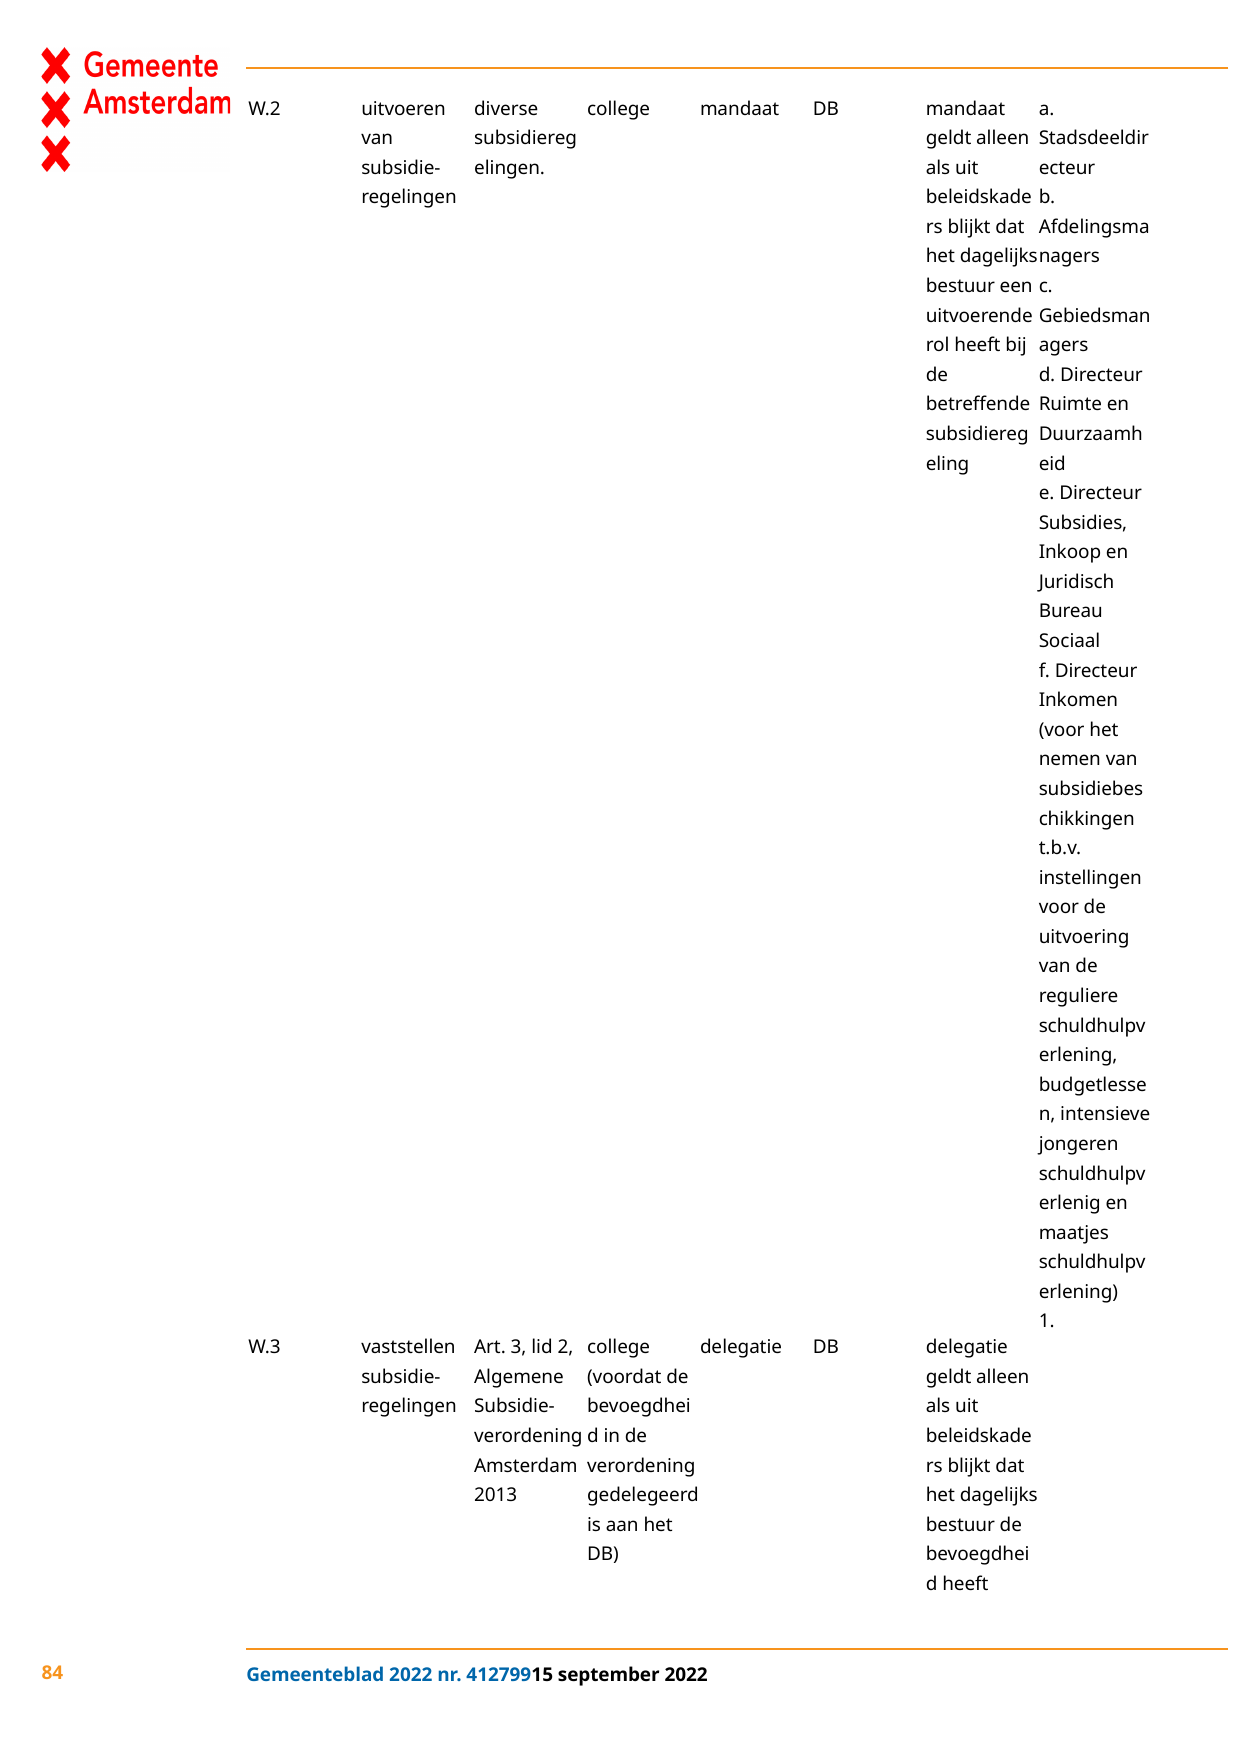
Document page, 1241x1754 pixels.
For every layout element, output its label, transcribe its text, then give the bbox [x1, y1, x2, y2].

table_cell college (voordat de bevoegdheid in de verordening gedelegeerd is aan het DB) [587, 1334, 700, 1596]
table_cell DB [813, 95, 926, 1333]
table_cell a. Stadsdeeldirecteur b. Afdelingsmanagers c. Gebiedsmanagers d. Directeur Ruimte en Duurzaamheid e. Directeur Subsidies, Inkoop en Juridisch Bureau Sociaal f. Directeur Inkomen (voor het nemen van subsidiebeschikkingen t.b.v. instellingen voor de uitvoering van de reguliere schuldhulpverlening, budgetlessen, intensieve jongeren schuldhulpverlenig en maatjes schuldhulpverlening) [1039, 95, 1152, 1333]
table_cell [1039, 1334, 1152, 1596]
table_cell college [587, 95, 700, 1333]
picture [41, 47, 231, 172]
table_cell diverse subsidieregelingen. [474, 95, 587, 1333]
table_cell mandaat geldt alleen als uit beleidskaders blijkt dat het dagelijks bestuur een uitvoerende rol heeft bij de betreffende subsidieregeling [926, 95, 1038, 1333]
table_cell W.3 [248, 1334, 361, 1596]
table_cell W.2 [248, 95, 361, 1333]
table_cell Art. 3, lid 2, Algemene Subsidie-verordening Amsterdam 2013 [474, 1334, 587, 1596]
table_cell vaststellen subsidie-regelingen [361, 1334, 474, 1596]
table_cell delegatie geldt alleen als uit beleidskaders blijkt dat het dagelijks bestuur de bevoegdheid heeft [926, 1334, 1038, 1596]
table_cell uitvoeren van subsidie-regelingen [361, 95, 474, 1333]
table_cell DB [813, 1334, 926, 1596]
table_cell mandaat [700, 95, 813, 1333]
table_cell delegatie [700, 1334, 813, 1596]
